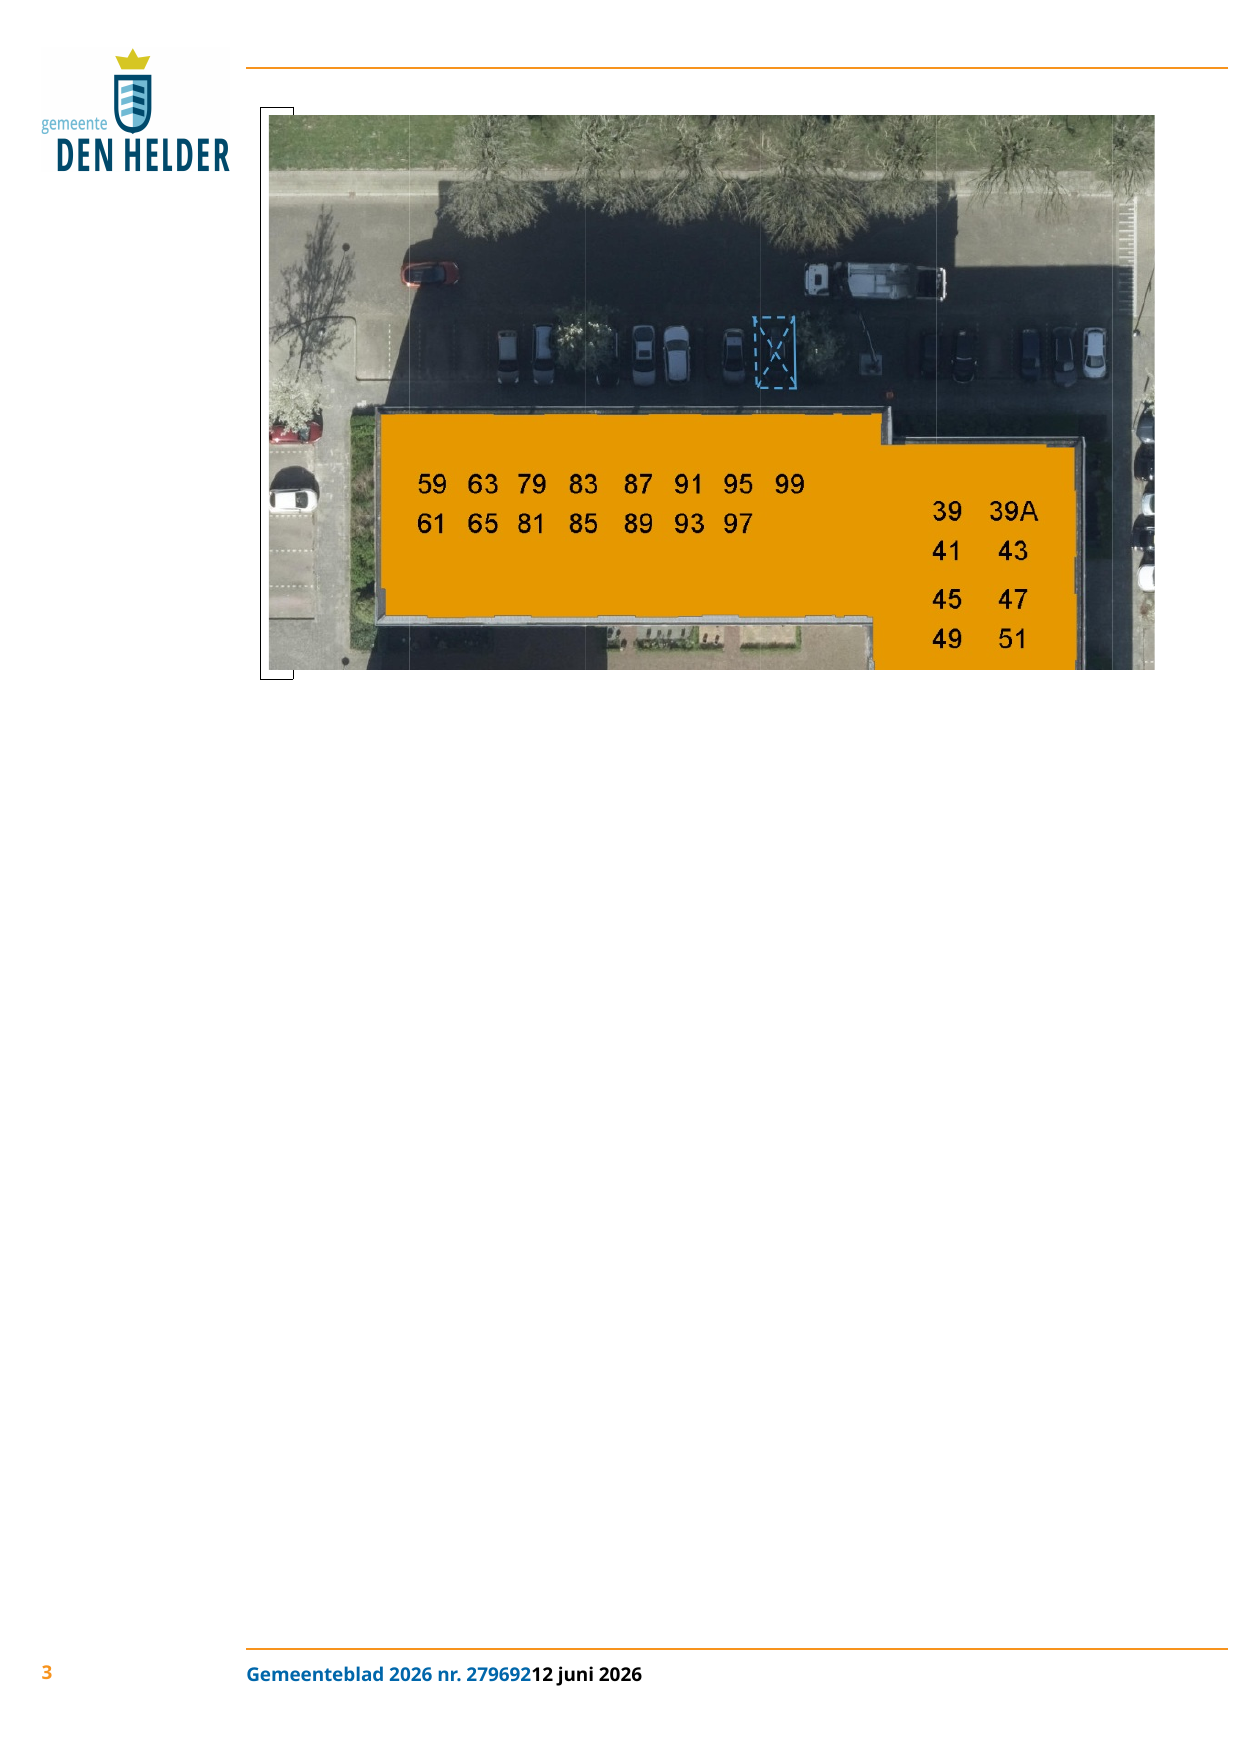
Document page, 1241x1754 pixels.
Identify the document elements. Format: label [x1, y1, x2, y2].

picture [182, 144, 187, 165]
picture [100, 154, 106, 172]
picture [63, 144, 68, 165]
picture [220, 160, 224, 172]
picture [41, 47, 231, 172]
picture [268, 115, 1155, 670]
picture [130, 157, 135, 172]
